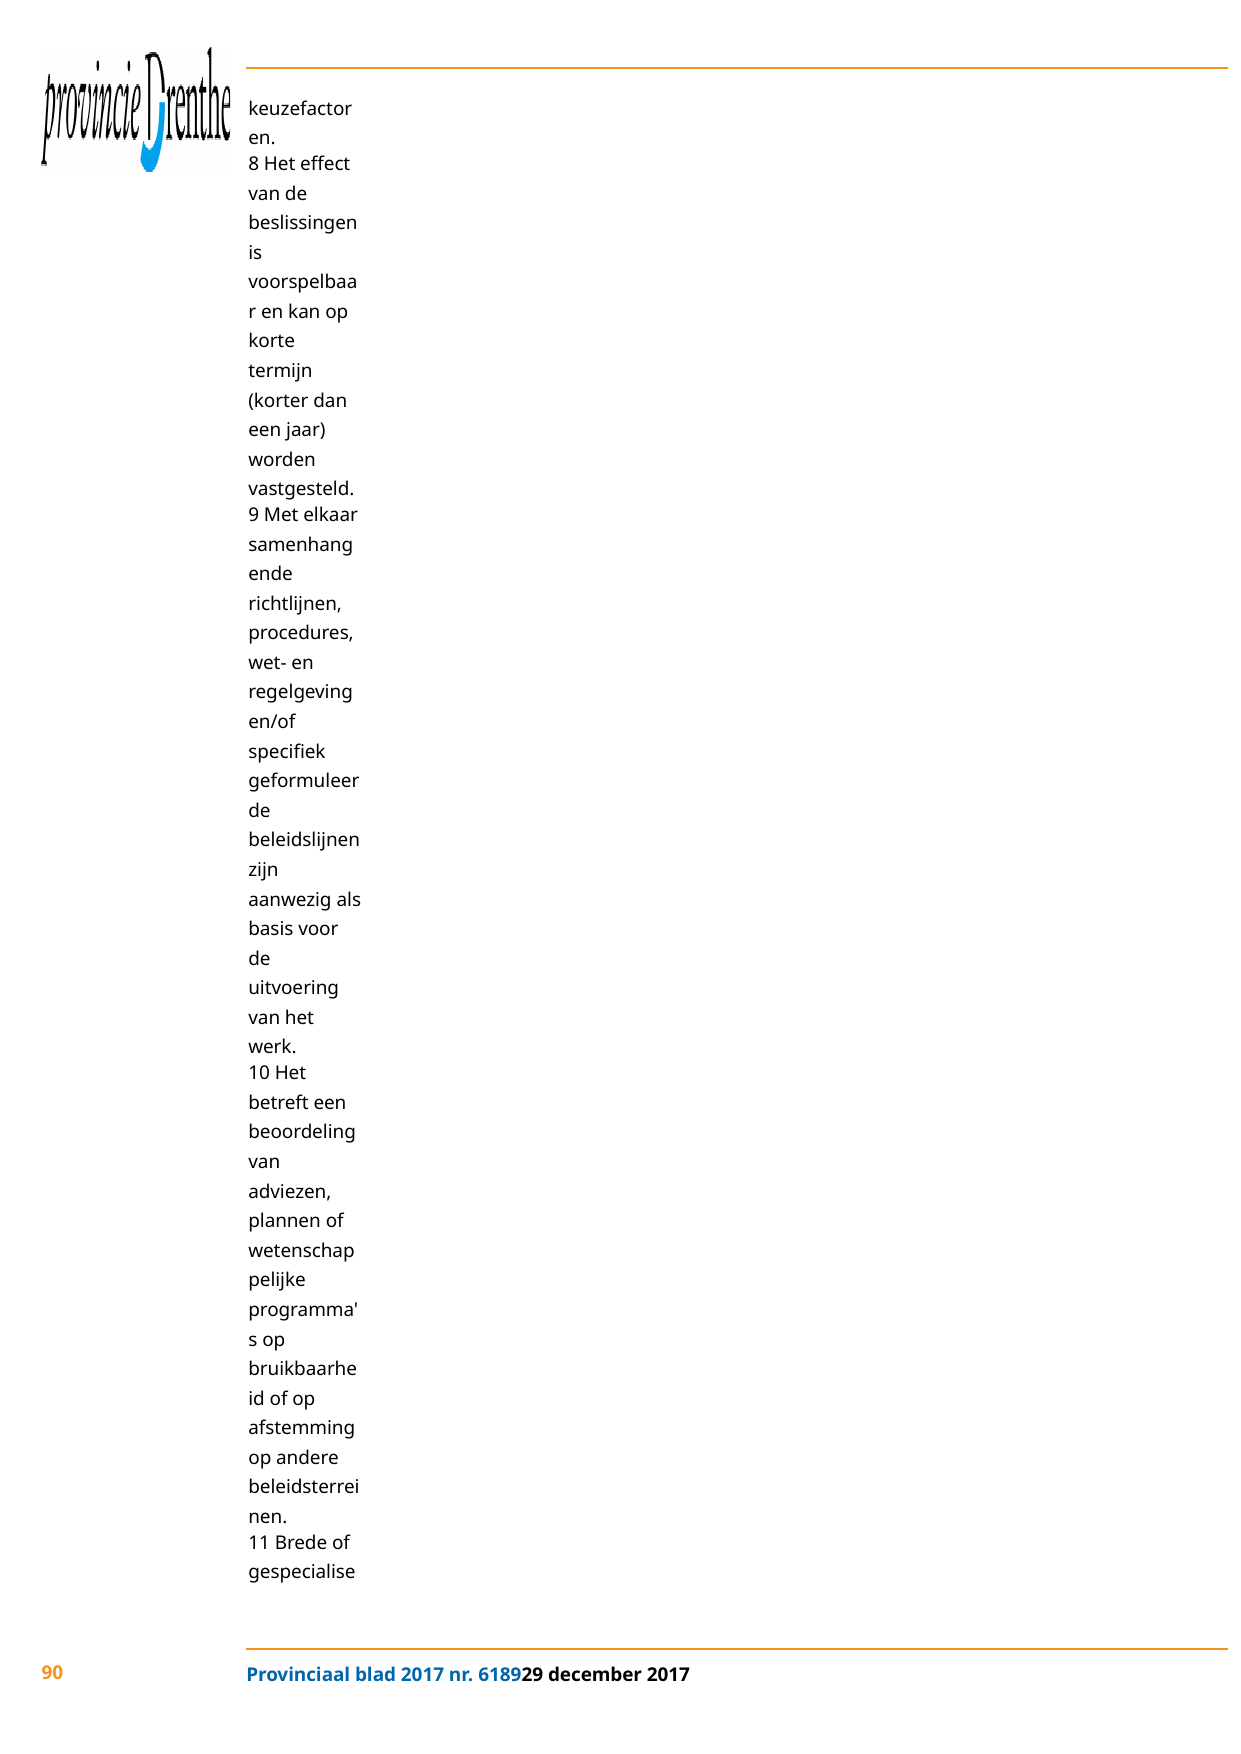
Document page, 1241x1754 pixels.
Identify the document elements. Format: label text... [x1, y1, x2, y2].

table_cell [1039, 95, 1152, 150]
table_cell [361, 150, 474, 501]
table_cell 9 Met elkaar samenhangende richtlijnen, procedures, wet- en regelgeving en/of specifiek geformuleerde beleidslijnen zijn aanwezig als basis voor de uitvoering van het werk. [248, 501, 361, 1059]
table_cell [700, 150, 813, 501]
table_cell [1039, 501, 1152, 1059]
table_cell [926, 95, 1038, 150]
table_cell [813, 1060, 926, 1529]
table_cell [474, 1060, 587, 1529]
table_cell [1039, 1060, 1152, 1529]
table_cell [926, 1060, 1038, 1529]
table_cell 10 Het betreft een beoordeling van adviezen, plannen of wetenschappelijke programma's op bruikbaarheid of op afstemming op andere beleidsterreinen. [248, 1060, 361, 1529]
table_cell [700, 1529, 813, 1584]
table_cell [474, 95, 587, 150]
picture [41, 47, 231, 172]
table_cell [361, 95, 474, 150]
table_cell 8 Het effect van de beslissingen is voorspelbaar en kan op korte termijn (korter dan een jaar) worden vastgesteld. [248, 150, 361, 501]
table_cell [700, 1060, 813, 1529]
table_cell [1039, 1529, 1152, 1584]
table_cell [587, 95, 700, 150]
table_cell [474, 501, 587, 1059]
table_cell [926, 501, 1038, 1059]
table_cell [813, 95, 926, 150]
table_cell [587, 501, 700, 1059]
table_cell [587, 1529, 700, 1584]
table_cell keuzefactoren. [248, 95, 361, 150]
table_cell [1039, 150, 1152, 501]
table_cell [361, 1529, 474, 1584]
table_cell 11 Brede of gespecialise [248, 1529, 361, 1584]
table_cell [587, 1060, 700, 1529]
table_cell [474, 150, 587, 501]
table_cell [361, 1060, 474, 1529]
table_cell [813, 150, 926, 501]
table_cell [587, 150, 700, 501]
table_cell [700, 501, 813, 1059]
table_cell [474, 1529, 587, 1584]
table_cell [361, 501, 474, 1059]
table_cell [813, 501, 926, 1059]
table_cell [926, 150, 1038, 501]
table_cell [700, 95, 813, 150]
table_cell [926, 1529, 1038, 1584]
table_cell [813, 1529, 926, 1584]
